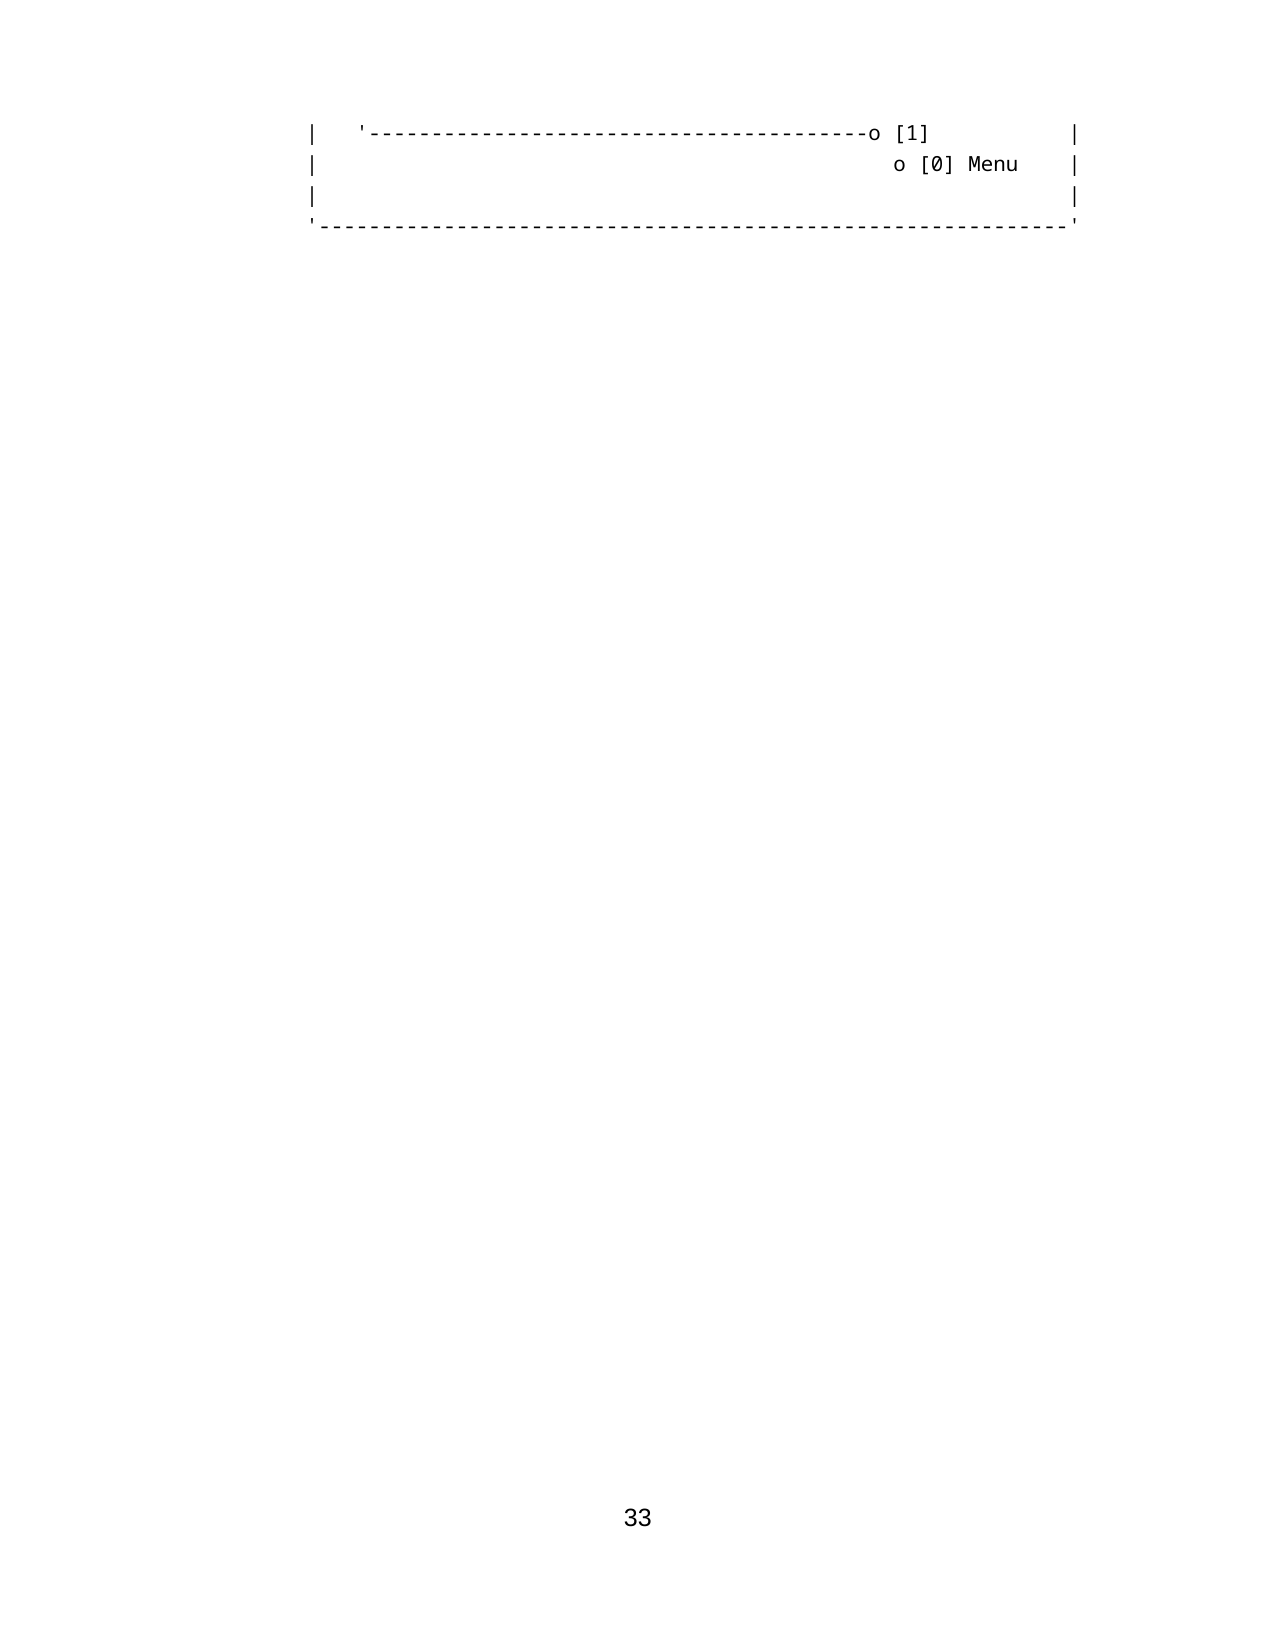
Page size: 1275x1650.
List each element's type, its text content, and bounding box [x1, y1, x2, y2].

text | o [0] Menu | [118, 149, 1157, 178]
text | | [118, 180, 1157, 209]
text | '----------------------------------------o [1] | [118, 118, 1157, 147]
text '------------------------------------------------------------' [118, 212, 1157, 240]
